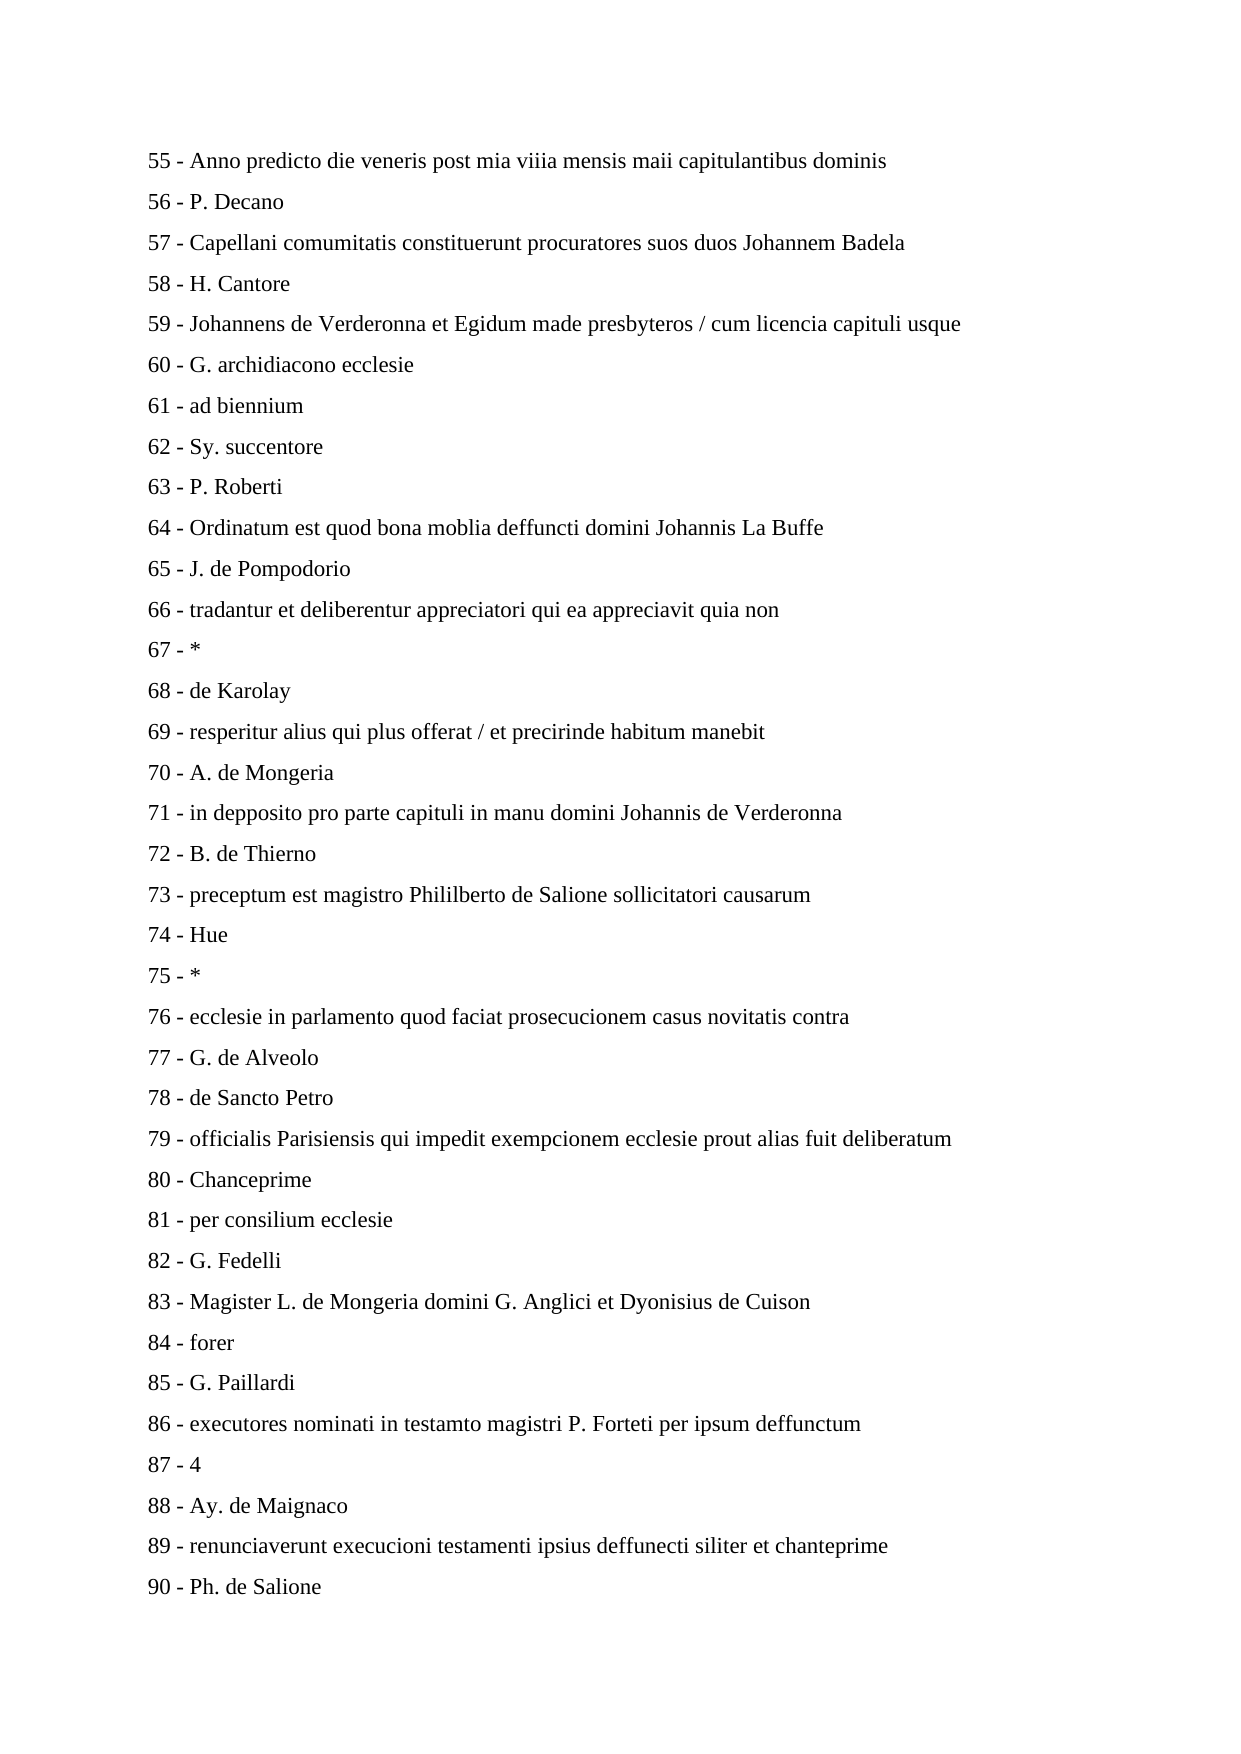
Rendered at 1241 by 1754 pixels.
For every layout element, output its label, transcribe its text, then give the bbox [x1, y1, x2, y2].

text 55 - Anno predicto die veneris post mia viiia mensis maii capitulantibus dominis [148, 148, 1093, 174]
text 73 - preceptum est magistro Phililberto de Salione sollicitatori causarum [148, 881, 1093, 907]
text 60 - G. archidiacono ecclesie [148, 351, 1093, 378]
text 82 - G. Fedelli [148, 1247, 1093, 1274]
text 75 - * [148, 962, 1093, 988]
text 66 - tradantur et deliberentur appreciatori qui ea appreciavit quia non [148, 596, 1093, 622]
text 85 - G. Paillardi [148, 1369, 1093, 1396]
text 89 - renunciaverunt execucioni testamenti ipsius deffunecti siliter et chanteprime [148, 1532, 1093, 1559]
text 72 - B. de Thierno [148, 840, 1093, 866]
text 70 - A. de Mongeria [148, 758, 1093, 785]
text 56 - P. Decano [148, 188, 1093, 215]
text 61 - ad biennium [148, 392, 1093, 418]
text 58 - H. Cantore [148, 270, 1093, 296]
text 69 - resperitur alius qui plus offerat / et precirinde habitum manebit [148, 718, 1093, 744]
text 67 - * [148, 636, 1093, 663]
text 78 - de Sancto Petro [148, 1084, 1093, 1111]
text 71 - in depposito pro parte capituli in manu domini Johannis de Verderonna [148, 799, 1093, 826]
text 90 - Ph. de Salione [148, 1573, 1093, 1599]
text 68 - de Karolay [148, 677, 1093, 703]
text 84 - forer [148, 1329, 1093, 1355]
text 62 - Sy. succentore [148, 433, 1093, 459]
text 76 - ecclesie in parlamento quod faciat prosecucionem casus novitatis contra [148, 1003, 1093, 1029]
text 65 - J. de Pompodorio [148, 555, 1093, 581]
text 87 - 4 [148, 1451, 1093, 1477]
text 79 - officialis Parisiensis qui impedit exempcionem ecclesie prout alias fuit deliberatum [148, 1125, 1093, 1151]
text 64 - Ordinatum est quod bona moblia deffuncti domini Johannis La Buffe [148, 514, 1093, 541]
text 81 - per consilium ecclesie [148, 1207, 1093, 1233]
text 57 - Capellani comumitatis constituerunt procuratores suos duos Johannem Badela [148, 229, 1093, 255]
text 83 - Magister L. de Mongeria domini G. Anglici et Dyonisius de Cuison [148, 1288, 1093, 1314]
text 88 - Ay. de Maignaco [148, 1492, 1093, 1518]
text 63 - P. Roberti [148, 473, 1093, 500]
text 77 - G. de Alveolo [148, 1044, 1093, 1070]
text 86 - executores nominati in testamto magistri P. Forteti per ipsum deffunctum [148, 1410, 1093, 1437]
text 74 - Hue [148, 921, 1093, 948]
text 80 - Chanceprime [148, 1166, 1093, 1192]
text 59 - Johannens de Verderonna et Egidum made presbyteros / cum licencia capituli usque [148, 311, 1093, 337]
